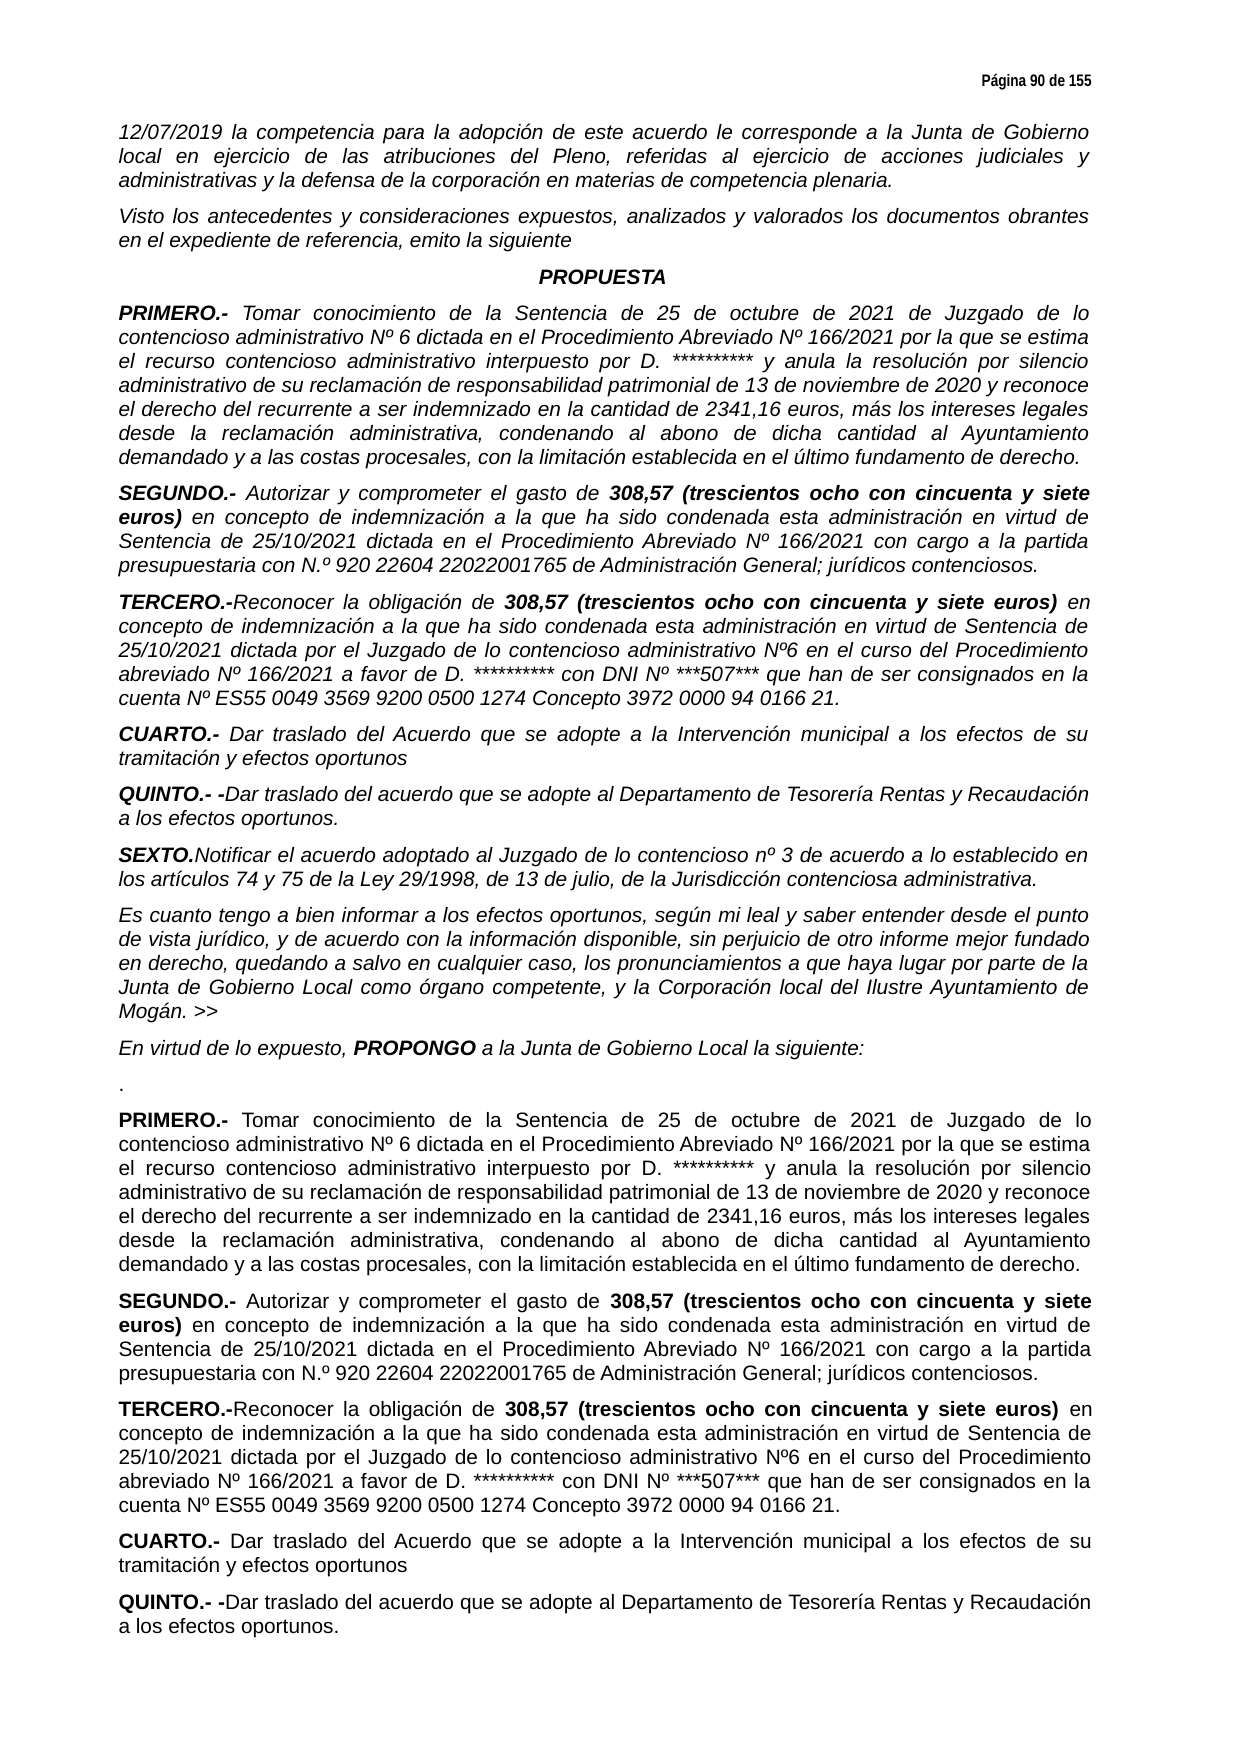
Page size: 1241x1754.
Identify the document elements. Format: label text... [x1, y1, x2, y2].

text SEGUNDO.- Autorizar y comprometer el gasto de 308,57 (trescientos ocho con cincuenta y siete euros) en concepto de indemnización a la que ha sido condenada esta administración en virtud de Sentencia de 25/10/2021 dictada en el Procedimiento Abreviado Nº 166/2021 con cargo a la partida presupuestaria con N.º 920 22604 22022001765 de Administración General; jurídicos contenciosos. [118, 1288, 1092, 1384]
text PRIMERO.- Tomar conocimiento de la Sentencia de 25 de octubre de 2021 de Juzgado de lo contencioso administrativo Nº 6 dictada en el Procedimiento Abreviado Nº 166/2021 por la que se estima el recurso contencioso administrativo interpuesto por D. ********** y anula la resolución por silencio administrativo de su reclamación de responsabilidad patrimonial de 13 de noviembre de 2020 y reconoce el derecho del recurrente a ser indemnizado en la cantidad de 2341,16 euros, más los intereses legales desde la reclamación administrativa, condenando al abono de dicha cantidad al Ayuntamiento demandado y a las costas procesales, con la limitación establecida en el último fundamento de derecho. [118, 301, 1092, 469]
text 12/07/2019 la competencia para la adopción de este acuerdo le corresponde a la Junta de Gobierno local en ejercicio de las atribuciones del Pleno, referidas al ejercicio de acciones judiciales y administrativas y la defensa de la corporación en materias de competencia plenaria. [118, 120, 1092, 192]
text TERCERO.-Reconocer la obligación de 308,57 (trescientos ocho con cincuenta y siete euros) en concepto de indemnización a la que ha sido condenada esta administración en virtud de Sentencia de 25/10/2021 dictada por el Juzgado de lo contencioso administrativo Nº6 en el curso del Procedimiento abreviado Nº 166/2021 a favor de D. ********** con DNI Nº ***507*** que han de ser consignados en la cuenta Nº ES55 0049 3569 9200 0500 1274 Concepto 3972 0000 94 0166 21. [118, 589, 1092, 709]
text Es cuanto tengo a bien informar a los efectos oportunos, según mi leal y saber entender desde el punto de vista jurídico, y de acuerdo con la información disponible, sin perjuicio de otro informe mejor fundado en derecho, quedando a salvo en cualquier caso, los pronunciamientos a que haya lugar por parte de la Junta de Gobierno Local como órgano competente, y la Corporación local del Ilustre Ayuntamiento de Mogán. >> [118, 903, 1092, 1023]
text SEGUNDO.- Autorizar y comprometer el gasto de 308,57 (trescientos ocho con cincuenta y siete euros) en concepto de indemnización a la que ha sido condenada esta administración en virtud de Sentencia de 25/10/2021 dictada en el Procedimiento Abreviado Nº 166/2021 con cargo a la partida presupuestaria con N.º 920 22604 22022001765 de Administración General; jurídicos contenciosos. [118, 481, 1092, 577]
text CUARTO.- Dar traslado del Acuerdo que se adopte a la Intervención municipal a los efectos de su tramitación y efectos oportunos [118, 1529, 1092, 1577]
text QUINTO.- -Dar traslado del acuerdo que se adopte al Departamento de Tesorería Rentas y Recaudación a los efectos oportunos. [118, 1589, 1092, 1637]
text PROPUESTA [118, 264, 1092, 288]
text Visto los antecedentes y consideraciones expuestos, analizados y valorados los documentos obrantes en el expediente de referencia, emito la siguiente [118, 204, 1092, 252]
text SEXTO.Notificar el acuerdo adoptado al Juzgado de lo contencioso nº 3 de acuerdo a lo establecido en los artículos 74 y 75 de la Ley 29/1998, de 13 de julio, de la Jurisdicción contenciosa administrativa. [118, 843, 1092, 891]
text QUINTO.- -Dar traslado del acuerdo que se adopte al Departamento de Tesorería Rentas y Recaudación a los efectos oportunos. [118, 782, 1092, 830]
text . [118, 1072, 1092, 1096]
text TERCERO.-Reconocer la obligación de 308,57 (trescientos ocho con cincuenta y siete euros) en concepto de indemnización a la que ha sido condenada esta administración en virtud de Sentencia de 25/10/2021 dictada por el Juzgado de lo contencioso administrativo Nº6 en el curso del Procedimiento abreviado Nº 166/2021 a favor de D. ********** con DNI Nº ***507*** que han de ser consignados en la cuenta Nº ES55 0049 3569 9200 0500 1274 Concepto 3972 0000 94 0166 21. [118, 1397, 1092, 1517]
text PRIMERO.- Tomar conocimiento de la Sentencia de 25 de octubre de 2021 de Juzgado de lo contencioso administrativo Nº 6 dictada en el Procedimiento Abreviado Nº 166/2021 por la que se estima el recurso contencioso administrativo interpuesto por D. ********** y anula la resolución por silencio administrativo de su reclamación de responsabilidad patrimonial de 13 de noviembre de 2020 y reconoce el derecho del recurrente a ser indemnizado en la cantidad de 2341,16 euros, más los intereses legales desde la reclamación administrativa, condenando al abono de dicha cantidad al Ayuntamiento demandado y a las costas procesales, con la limitación establecida en el último fundamento de derecho. [118, 1108, 1092, 1276]
text En virtud de lo expuesto, PROPONGO a la Junta de Gobierno Local la siguiente: [118, 1035, 1092, 1059]
text CUARTO.- Dar traslado del Acuerdo que se adopte a la Intervención municipal a los efectos de su tramitación y efectos oportunos [118, 722, 1092, 770]
